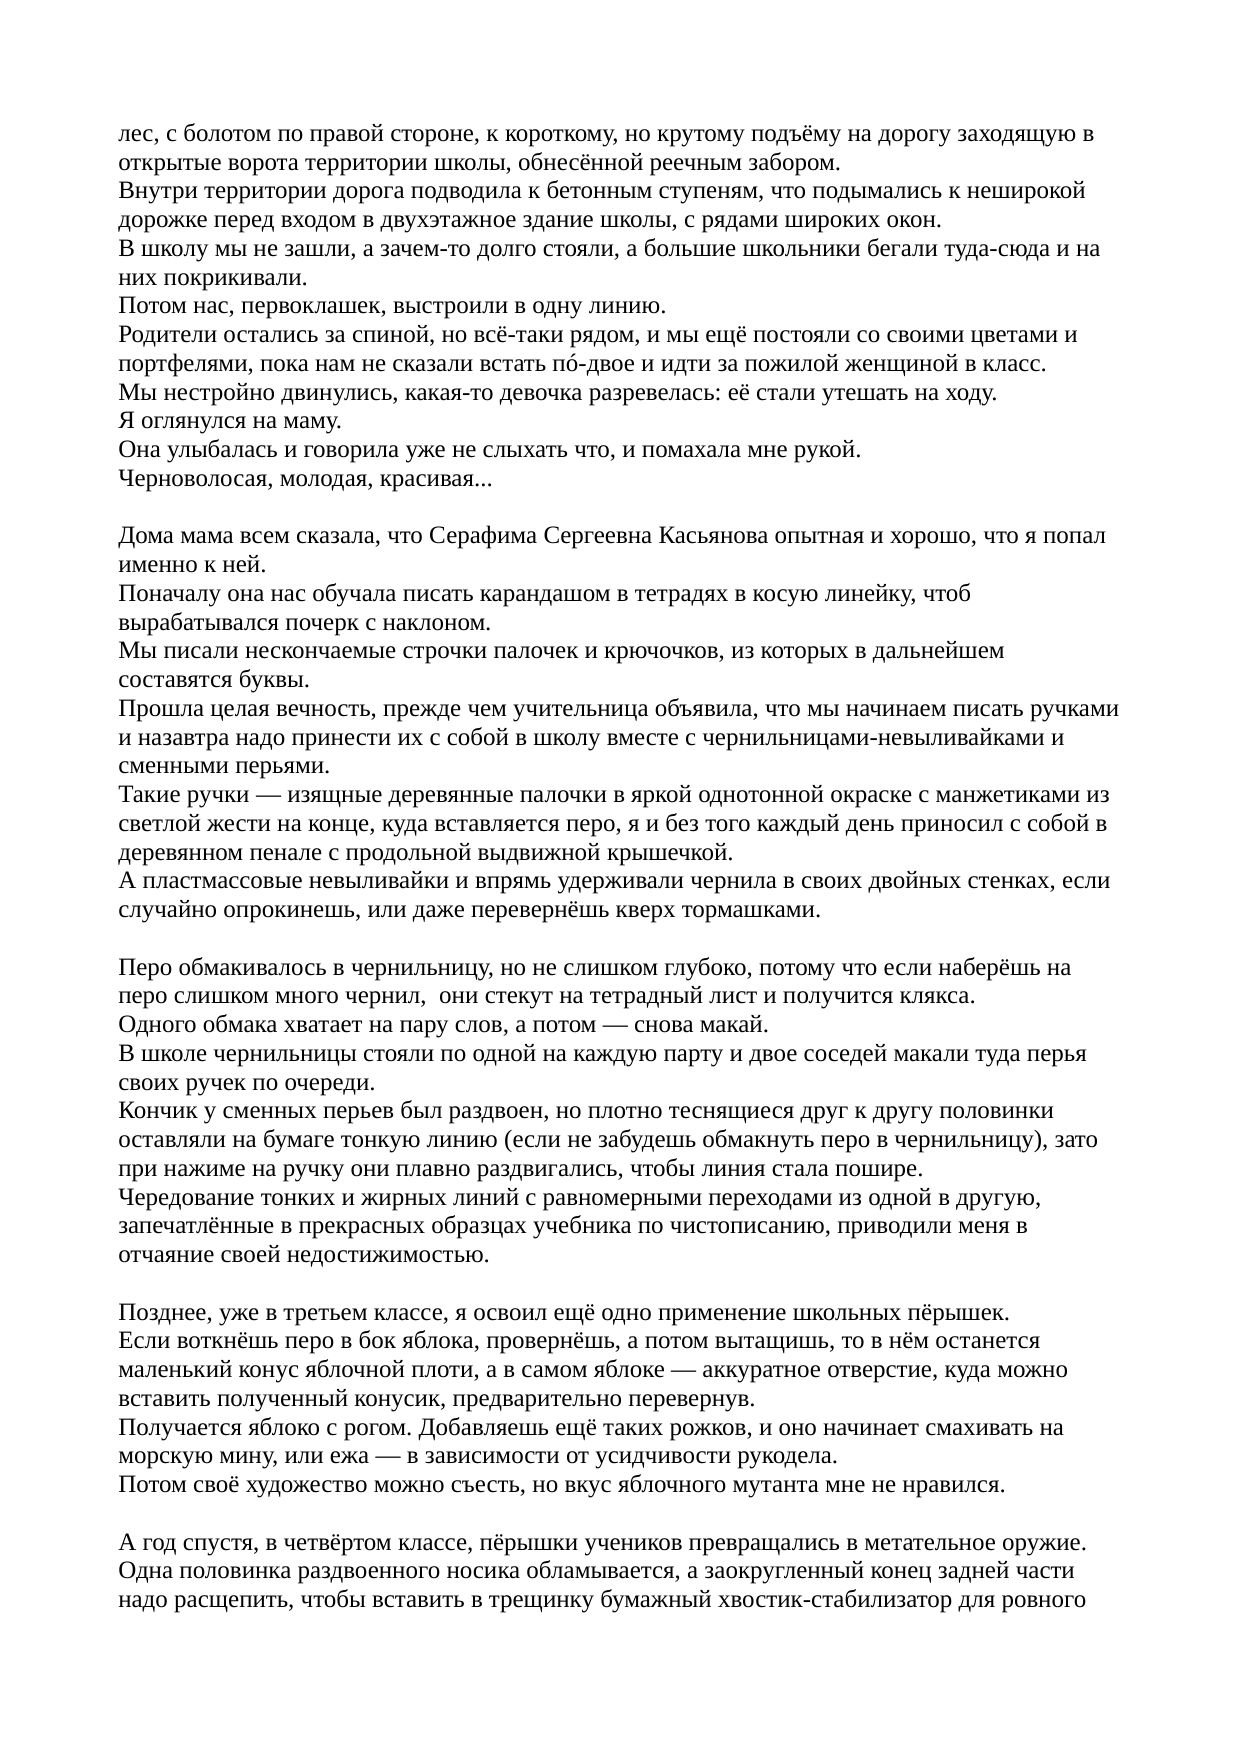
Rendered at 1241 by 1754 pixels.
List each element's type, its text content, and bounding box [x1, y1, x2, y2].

text Чередование тонких и жирных линий с равномерными переходами из одной в другую, запечатлённые в прекрасных образцах учебника по чистописанию, приводили меня в отчаяние своей недостижимостью. [118, 1182, 1122, 1268]
text Внутри территории дорога подводила к бетонным ступеням, что подымались к неширокой дорожке перед входом в двухэтажное здание школы, с рядами широких окон. [118, 176, 1122, 233]
text Такие ручки — изящные деревянные палочки в яркой однотонной окраске с манжетиками из светлой жести на конце, куда вставляется перо, я и без того каждый день приносил с собой в деревянном пенале с продольной выдвижной крышечкой. [118, 779, 1122, 866]
text Получается яблоко с рогом. Добавляешь ещё таких рожков, и оно начинает смахивать на морскую мину, или ежа — в зависимости от усидчивости рукодела. [118, 1412, 1122, 1469]
text Одна половинка раздвоенного носика обламывается, а заокругленный конец задней части надо расщепить, чтобы вставить в трещинку бумажный хвостик-стабилизатор для ровного [118, 1556, 1122, 1613]
text Кончик у сменных перьев был раздвоен, но плотно теснящиеся друг к другу половинки оставляли на бумаге тонкую линию (если не забудешь обмакнуть перо в чернильницу), зато при нажиме на ручку они плавно раздвигались, чтобы линия стала пошире. [118, 1096, 1122, 1182]
text Прошла целая вечность, прежде чем учительница объявила, что мы начинаем писать ручками и назавтра надо принести их с собой в школу вместе с чернильницами-невыливайками и сменными перьями. [118, 693, 1122, 779]
text Я оглянулся на маму. [118, 406, 1122, 434]
text Потом нас, первоклашек, выстроили в одну линию. [118, 291, 1122, 319]
text А год спустя, в четвёртом классе, пёрышки учеников превращались в метательное оружие. [118, 1527, 1122, 1556]
text Перо обмакивалось в чернильницу, но не слишком глубоко, потому что если наберёшь на перо слишком много чернил, они стекут на тетрадный лист и получится клякса. [118, 952, 1122, 1009]
text лес, с болотом по правой стороне, к короткому, но крутому подъёму на дорогу заходящую в открытые ворота территории школы, обнесённой реечным забором. [118, 118, 1122, 176]
text Мы нестройно двинулись, какая-то девочка разревелась: её стали утешать на ходу. [118, 377, 1122, 406]
text Дома мама всем сказала, что Серафима Сергеевна Касьянова опытная и хорошо, что я попал именно к ней. [118, 521, 1122, 578]
text Она улыбалась и говорила уже не слыхать что, и помахала мне рукой. [118, 434, 1122, 463]
text А пластмассовые невыливайки и впрямь удерживали чернила в своих двойных стенках, если случайно опрокинешь, или даже перевернёшь кверх тормашками. [118, 866, 1122, 923]
text Потом своё художество можно съесть, но вкус яблочного мутанта мне не нравился. [118, 1469, 1122, 1498]
text Черноволосая, молодая, красивая... [118, 463, 1122, 492]
text В школе чернильницы стояли по одной на каждую парту и двое соседей макали туда перья своих ручек по очереди. [118, 1038, 1122, 1096]
text Поначалу она нас обучала писать карандашом в тетрадях в косую линейку, чтоб вырабатывался почерк с наклоном. [118, 578, 1122, 636]
text Позднее, уже в третьем классе, я освоил ещё одно применение школьных пёрышек. [118, 1297, 1122, 1326]
text Мы писали нескончаемые строчки палочек и крючочков, из которых в дальнейшем составятся буквы. [118, 636, 1122, 693]
text Одного обмака хватает на пару слов, а потом — снова макай. [118, 1009, 1122, 1038]
text В школу мы не зашли, а зачем-то долго стояли, а большие школьники бегали туда-сюда и на них покрикивали. [118, 233, 1122, 291]
text Родители остались за спиной, но всё-таки рядом, и мы ещё постояли со своими цветами и портфелями, пока нам не сказали встать пó-двое и идти за пожилой женщиной в класс. [118, 319, 1122, 377]
text Если воткнёшь перо в бок яблока, провернёшь, а потом вытащишь, то в нём останется маленький конус яблочной плоти, а в самом яблоке — аккуратное отверстие, куда можно вставить полученный конусик, предварительно перевернув. [118, 1326, 1122, 1412]
